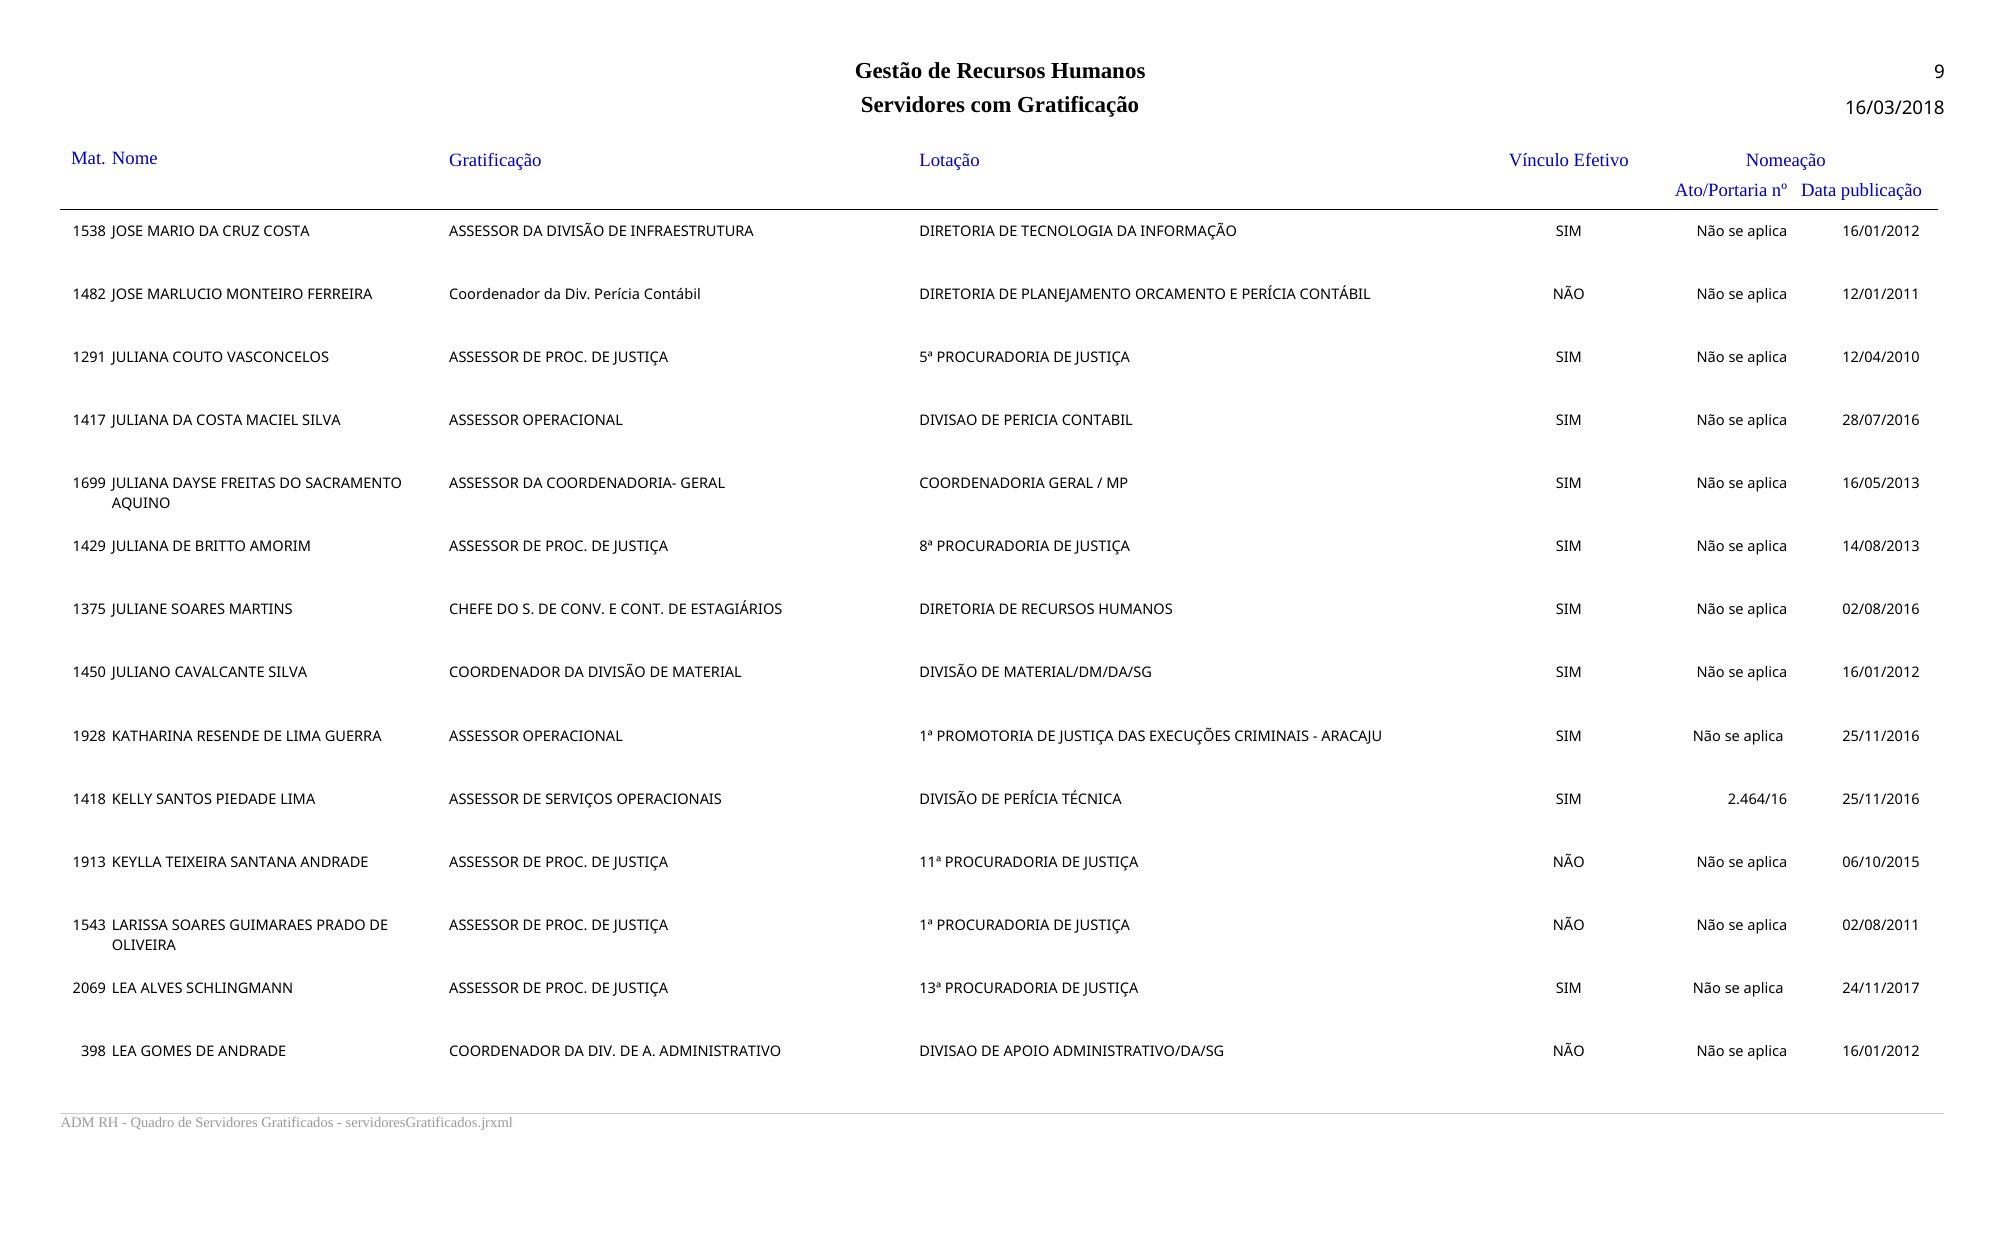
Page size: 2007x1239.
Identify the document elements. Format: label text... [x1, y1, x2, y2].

table_cell 12/01/2011 [1793, 284, 1919, 312]
table_cell [910, 312, 919, 326]
table_cell [440, 1070, 449, 1083]
table_cell [1486, 662, 1495, 691]
table_cell 24/11/2017 [1793, 978, 1919, 1006]
table_cell 1543 [9, 915, 106, 943]
table_cell Nomeação [1649, 149, 1922, 178]
table_cell [1787, 410, 1792, 438]
table_cell [440, 978, 449, 1006]
table_cell [440, 578, 449, 596]
table_cell [910, 220, 919, 249]
table_cell [1920, 725, 2007, 754]
table_cell [910, 410, 919, 438]
table_cell [910, 852, 919, 880]
table_cell [1486, 943, 1495, 957]
table_cell [1920, 915, 2007, 943]
table_cell [440, 641, 449, 659]
table_cell [106, 599, 112, 628]
table_cell [910, 1083, 919, 1101]
table_cell [106, 1041, 112, 1069]
table_cell [910, 915, 919, 943]
table_cell [0, 59, 213, 85]
table_cell [1920, 536, 2007, 564]
table_cell 8ª PROCURADORIA DE JUSTIÇA [919, 536, 1486, 596]
table_cell [1945, 59, 2007, 85]
table_cell [910, 754, 919, 767]
table_cell [0, 284, 9, 312]
table_cell NÃO [1495, 284, 1642, 326]
table_cell [1787, 789, 1792, 817]
table_cell ASSESSOR OPERACIONAL [449, 725, 910, 785]
table_cell [1486, 565, 1495, 578]
table_cell [910, 536, 919, 564]
table_cell JOSE MARLUCIO MONTEIRO FERREIRA [112, 284, 440, 343]
table_cell ASSESSOR OPERACIONAL [449, 410, 910, 470]
table_cell [106, 220, 112, 249]
table_cell [1486, 754, 1495, 767]
table_cell [1486, 452, 2007, 470]
table_cell [106, 725, 112, 754]
table_cell [1642, 725, 1649, 754]
table_cell [1920, 284, 2007, 312]
table_cell [910, 725, 919, 754]
table_cell [440, 831, 449, 848]
table_cell [1642, 473, 1649, 501]
table_cell [910, 662, 919, 691]
table_cell [1486, 515, 2007, 533]
table_cell [910, 1041, 919, 1069]
table_cell 16/03/2018 [1790, 95, 1944, 123]
table_cell [440, 249, 449, 262]
table_cell [440, 347, 449, 375]
table_cell [1642, 1070, 2007, 1083]
table_cell [0, 149, 44, 177]
table_cell [440, 628, 449, 641]
table_cell [440, 389, 449, 407]
table_cell [0, 978, 9, 1006]
table_cell [0, 599, 9, 628]
table_cell [0, 211, 2007, 220]
table_cell [0, 754, 112, 767]
table_cell [0, 515, 112, 533]
table_cell LEA ALVES SCHLINGMANN [112, 978, 440, 1038]
table_cell [1486, 389, 2007, 407]
table_cell [106, 915, 112, 943]
table_cell Não se aplica [1649, 284, 1787, 312]
table_cell [440, 894, 449, 912]
table_cell [1642, 438, 2007, 452]
table_cell 14/08/2013 [1793, 536, 1919, 564]
table_cell [1486, 628, 1495, 641]
table_cell [1920, 789, 2007, 817]
table_cell NÃO [1495, 1041, 1642, 1083]
table_cell [0, 501, 112, 515]
table_cell [1642, 284, 1649, 312]
table_cell [0, 1070, 112, 1083]
table_cell SIM [1495, 662, 1642, 704]
table_cell [910, 438, 919, 452]
table_cell DIVISAO DE APOIO ADMINISTRATIVO/DA/SG [919, 1041, 1486, 1101]
table_cell [440, 817, 449, 831]
table_cell 1375 [9, 599, 106, 628]
table_cell Coordenador da Div. Perícia Contábil [449, 284, 910, 343]
table_cell Não se aplica [1649, 852, 1787, 880]
table_cell [440, 915, 449, 943]
table_cell [910, 831, 919, 848]
table_cell [1486, 1006, 1495, 1020]
table_cell [1486, 312, 1495, 326]
table_cell [0, 1101, 2007, 1113]
table_cell [0, 565, 112, 578]
table_cell [0, 1113, 60, 1137]
table_cell [1486, 704, 2007, 722]
table_cell [1486, 375, 1495, 389]
table_cell [1486, 1041, 1495, 1069]
table_cell 1538 [9, 220, 106, 249]
table_cell [0, 1083, 112, 1101]
table_cell [1642, 501, 2007, 515]
table_cell [0, 628, 112, 641]
table_cell [1642, 536, 1649, 564]
table_cell [910, 704, 919, 722]
table_cell [0, 326, 112, 343]
table_cell [1787, 473, 1792, 501]
table_cell [440, 536, 449, 564]
table_cell [106, 149, 112, 177]
table_cell [1642, 978, 1649, 1006]
table_cell [910, 957, 919, 975]
table_cell [440, 1006, 449, 1020]
table_cell [1920, 662, 2007, 691]
table_cell SIM [1495, 536, 1642, 578]
table_cell [910, 263, 919, 280]
table_cell [1486, 978, 1495, 1006]
table_cell ASSESSOR DE PROC. DE JUSTIÇA [449, 536, 910, 596]
table_cell [440, 768, 449, 785]
table_cell [0, 943, 112, 957]
table_cell [1642, 347, 1649, 375]
table_cell [440, 599, 449, 628]
table_cell [0, 957, 112, 975]
table_cell [910, 628, 919, 641]
table_header Nome [112, 147, 199, 177]
table_cell [106, 347, 112, 375]
table_cell [1642, 915, 1649, 943]
table_cell DIVISAO DE PERICIA CONTABIL [919, 410, 1486, 470]
table_cell [1486, 536, 1495, 564]
table_cell [1486, 599, 1495, 628]
table_cell LARISSA SOARES GUIMARAES PRADO DE OLIVEIRA [112, 915, 440, 975]
table_cell 25/11/2016 [1793, 725, 1919, 754]
table_cell DIRETORIA DE TECNOLOGIA DA INFORMAÇÃO [919, 220, 1486, 280]
table_cell 1699 [9, 473, 106, 501]
table_cell [199, 149, 449, 177]
table_cell [1642, 628, 2007, 641]
table_cell SIM [1495, 599, 1642, 641]
table_cell [1642, 662, 1649, 691]
table_cell [910, 149, 919, 177]
table_cell [440, 515, 449, 533]
table_cell [0, 123, 2007, 147]
table_cell [1486, 641, 2007, 659]
table_cell [0, 641, 112, 659]
table_cell [106, 473, 112, 501]
table_cell 5ª PROCURADORIA DE JUSTIÇA [919, 347, 1486, 407]
table_cell [1642, 149, 1649, 177]
table_cell [1642, 1041, 1649, 1069]
table_cell [1920, 599, 2007, 628]
table_cell 13ª PROCURADORIA DE JUSTIÇA [919, 978, 1486, 1038]
table_cell [1642, 565, 2007, 578]
table_cell 2.464/16 [1649, 789, 1787, 817]
table_cell 1429 [9, 536, 106, 564]
table_cell [0, 852, 9, 880]
table_cell Não se aplica [1649, 410, 1787, 438]
table_cell NÃO [1495, 915, 1642, 957]
table_cell [440, 691, 449, 704]
table_cell KATHARINA RESENDE DE LIMA GUERRA [112, 725, 440, 785]
table_cell [106, 978, 112, 1006]
table_cell [0, 1041, 9, 1069]
table_cell [910, 452, 919, 470]
table_cell JULIANO CAVALCANTE SILVA [112, 662, 440, 722]
table_cell [0, 1020, 112, 1038]
table_cell SIM [1495, 220, 1642, 262]
table_cell [1486, 789, 1495, 817]
table_cell 398 [9, 1041, 106, 1069]
table_cell Não se aplica [1649, 473, 1787, 501]
table_cell [1486, 149, 1495, 177]
table_cell [910, 880, 919, 894]
table_cell [0, 410, 9, 438]
table_cell JULIANA DA COSTA MACIEL SILVA [112, 410, 440, 470]
table_cell [0, 768, 112, 785]
table_cell [910, 473, 919, 501]
table_cell [1486, 915, 1495, 943]
table_cell [0, 85, 2007, 91]
table_cell 02/08/2011 [1793, 915, 1919, 943]
table_cell [1642, 817, 2007, 831]
table_cell [0, 817, 112, 831]
table_cell DIVISÃO DE PERÍCIA TÉCNICA [919, 789, 1486, 848]
table_cell 1417 [9, 410, 106, 438]
table_cell 1450 [9, 662, 106, 691]
table_cell 1913 [9, 852, 106, 880]
table_cell [0, 915, 9, 943]
table_cell [1486, 347, 1495, 375]
table_cell 25/11/2016 [1793, 789, 1919, 817]
table_cell [440, 375, 449, 389]
table_cell [1787, 978, 1792, 1006]
table_cell SIM [1495, 789, 1642, 831]
table_cell [106, 789, 112, 817]
table_cell [910, 284, 919, 312]
table_cell [106, 284, 112, 312]
table_cell [1486, 691, 1495, 704]
table_cell Não se aplica [1649, 536, 1787, 564]
table_cell ASSESSOR DE PROC. DE JUSTIÇA [449, 978, 910, 1038]
table_cell ASSESSOR DE PROC. DE JUSTIÇA [449, 347, 910, 407]
table_cell [910, 347, 919, 375]
table_cell [440, 410, 449, 438]
table_cell [440, 565, 449, 578]
table_cell [1642, 599, 1649, 628]
table_cell [440, 852, 449, 880]
table_cell [910, 894, 919, 912]
table_cell [440, 1041, 449, 1069]
table_cell [910, 515, 919, 533]
table_cell [910, 943, 919, 957]
table_cell [1486, 473, 1495, 501]
table_cell [1642, 312, 2007, 326]
table_cell Não se aplica [1649, 599, 1787, 628]
table_cell [440, 284, 449, 312]
table_cell 02/08/2016 [1793, 599, 1919, 628]
table_cell 2069 [9, 978, 106, 1006]
table_cell 28/07/2016 [1793, 410, 1919, 438]
table_cell Gestão de Recursos Humanos [213, 57, 1787, 85]
table_cell [1642, 220, 1649, 249]
table_cell [1787, 536, 1792, 564]
table_cell CHEFE DO S. DE CONV. E CONT. DE ESTAGIÁRIOS [449, 599, 910, 659]
table_cell [440, 789, 449, 817]
table_cell 16/01/2012 [1793, 662, 1919, 691]
table_cell [910, 565, 919, 578]
table_cell Não se aplica [1649, 725, 1787, 754]
table_cell JULIANA DE BRITTO AMORIM [112, 536, 440, 596]
table_cell [1787, 852, 1792, 880]
table_cell [1486, 326, 2007, 343]
table_cell [440, 326, 449, 343]
table_cell [1642, 852, 1649, 880]
table_cell [440, 473, 449, 501]
table_cell [0, 1006, 112, 1020]
table_cell [106, 536, 112, 564]
table_cell [910, 578, 919, 596]
table_cell [0, 578, 112, 596]
table_cell [0, 179, 1649, 208]
table_cell [440, 1020, 449, 1038]
table_cell COORDENADOR DA DIVISÃO DE MATERIAL [449, 662, 910, 722]
table_cell NÃO [1495, 852, 1642, 894]
table_cell [910, 641, 919, 659]
table_cell [0, 691, 112, 704]
table_cell 1291 [9, 347, 106, 375]
table_cell [910, 249, 919, 262]
table_cell [1486, 852, 1495, 880]
table_cell [1642, 691, 2007, 704]
table_cell [440, 312, 449, 326]
table_cell [0, 312, 112, 326]
table_cell 1482 [9, 284, 106, 312]
table_cell [440, 704, 449, 722]
table_cell [0, 704, 112, 722]
table_cell [0, 894, 112, 912]
table_cell [1486, 263, 2007, 280]
table_cell DIRETORIA DE PLANEJAMENTO ORCAMENTO E PERÍCIA CONTÁBIL [919, 284, 1486, 343]
table_cell [1486, 957, 2007, 975]
table_cell [1787, 220, 1792, 249]
table_cell [1486, 284, 1495, 312]
table_cell [1486, 880, 1495, 894]
table_cell [0, 263, 112, 280]
table_cell [440, 438, 449, 452]
table_cell 06/10/2015 [1793, 852, 1919, 880]
table_cell [1486, 817, 1495, 831]
table_cell KEYLLA TEIXEIRA SANTANA ANDRADE [112, 852, 440, 912]
table_cell [1642, 249, 2007, 262]
table_cell [0, 389, 112, 407]
table_cell [1920, 1041, 2007, 1069]
table_cell ADM RH - Quadro de Servidores Gratificados - servidoresGratificados.jrxml [60, 1114, 1944, 1137]
table_cell 9 [1790, 59, 1944, 85]
table_cell SIM [1495, 978, 1642, 1020]
table_cell Não se aplica [1649, 915, 1787, 943]
table_cell [1920, 410, 2007, 438]
table_cell KELLY SANTOS PIEDADE LIMA [112, 789, 440, 848]
table_cell [1486, 1020, 2007, 1038]
table_cell SIM [1495, 725, 1642, 767]
table_cell Não se aplica [1649, 978, 1787, 1006]
table_cell [1787, 599, 1792, 628]
table_cell [910, 789, 919, 817]
table_cell 1ª PROCURADORIA DE JUSTIÇA [919, 915, 1486, 975]
table_cell [910, 375, 919, 389]
table_cell [1486, 501, 1495, 515]
table_cell COORDENADOR DA DIV. DE A. ADMINISTRATIVO [449, 1041, 910, 1101]
table_cell Lotação [919, 149, 1486, 178]
table_cell COORDENADORIA GERAL / MP [919, 473, 1486, 533]
table_cell ASSESSOR DE PROC. DE JUSTIÇA [449, 852, 910, 912]
table_cell Data publicação [1787, 179, 1922, 208]
table_cell [0, 831, 112, 848]
table_cell [0, 880, 112, 894]
table_cell [1486, 410, 1495, 438]
table_cell [440, 725, 449, 754]
table_cell [106, 662, 112, 691]
table_cell [1642, 880, 2007, 894]
table_cell [1920, 347, 2007, 375]
table_cell [0, 438, 112, 452]
table_cell [0, 95, 213, 123]
table_cell [1920, 220, 2007, 249]
table_cell [1920, 852, 2007, 880]
table_cell [440, 880, 449, 894]
table_cell [0, 249, 112, 262]
table_cell [1642, 789, 1649, 817]
table_cell [440, 662, 449, 691]
table_cell SIM [1495, 410, 1642, 452]
table_cell Servidores com Gratificação [213, 91, 1787, 123]
table_cell [1787, 347, 1792, 375]
table_cell [1486, 894, 2007, 912]
table_cell [106, 410, 112, 438]
table_cell JOSE MARIO DA CRUZ COSTA [112, 220, 440, 280]
table_cell JULIANE SOARES MARTINS [112, 599, 440, 659]
table_cell Não se aplica [1649, 347, 1787, 375]
table_cell [1486, 1070, 1495, 1083]
table_cell [0, 789, 9, 817]
table_cell [1642, 1006, 2007, 1020]
table_cell ASSESSOR DE PROC. DE JUSTIÇA [449, 915, 910, 975]
table_cell [440, 957, 449, 975]
table_cell 16/05/2013 [1793, 473, 1919, 501]
table_cell [910, 1006, 919, 1020]
table_cell 1928 [9, 725, 106, 754]
table_cell [0, 220, 9, 249]
table_cell SIM [1495, 473, 1642, 515]
table_cell [0, 347, 9, 375]
table_cell [1642, 410, 1649, 438]
table_cell ASSESSOR DA DIVISÃO DE INFRAESTRUTURA [449, 220, 910, 280]
table_cell Não se aplica [1649, 1041, 1787, 1069]
table_cell [440, 452, 449, 470]
table_cell [440, 754, 449, 767]
table_cell JULIANA COUTO VASCONCELOS [112, 347, 440, 407]
table_cell [1486, 725, 1495, 754]
table_cell [1945, 1113, 2007, 1137]
table_cell [440, 263, 449, 280]
table_cell [440, 501, 449, 515]
table_cell [1920, 978, 2007, 1006]
table_cell [910, 501, 919, 515]
table_cell ASSESSOR DE SERVIÇOS OPERACIONAIS [449, 789, 910, 848]
table_header [0, 0, 2007, 57]
table_cell Não se aplica [1649, 220, 1787, 249]
table_cell 11ª PROCURADORIA DE JUSTIÇA [919, 852, 1486, 912]
table_cell [0, 452, 112, 470]
table_cell [910, 599, 919, 628]
table_cell [440, 1083, 449, 1101]
table_cell 1418 [9, 789, 106, 817]
table_cell [1922, 179, 2007, 208]
table_cell 16/01/2012 [1793, 220, 1919, 249]
table_cell [1920, 473, 2007, 501]
table_cell ASSESSOR DA COORDENADORIA- GERAL [449, 473, 910, 533]
table_cell Não se aplica [1649, 662, 1787, 691]
table_cell [910, 1020, 919, 1038]
table_cell [440, 220, 449, 249]
table_cell [1642, 375, 2007, 389]
table_cell LEA GOMES DE ANDRADE [112, 1041, 440, 1101]
table_cell [1922, 149, 2007, 177]
table_cell [1486, 438, 1495, 452]
table_cell [1787, 284, 1792, 312]
table_cell [910, 768, 919, 785]
table_cell [1486, 249, 1495, 262]
table_cell Vínculo Efetivo [1495, 149, 1642, 178]
table_cell DIVISÃO DE MATERIAL/DM/DA/SG [919, 662, 1486, 722]
table_cell [1486, 220, 1495, 249]
table_cell [910, 1070, 919, 1083]
table_cell [910, 817, 919, 831]
table_cell 1ª PROMOTORIA DE JUSTIÇA DAS EXECUÇÕES CRIMINAIS - ARACAJU [919, 725, 1486, 785]
table_cell DIRETORIA DE RECURSOS HUMANOS [919, 599, 1486, 659]
table_cell 12/04/2010 [1793, 347, 1919, 375]
table_cell [0, 725, 9, 754]
table_cell JULIANA DAYSE FREITAS DO SACRAMENTO AQUINO [112, 473, 440, 533]
table_cell [106, 852, 112, 880]
table_cell [1642, 754, 2007, 767]
table_header Mat. [44, 147, 106, 177]
table_cell [1486, 768, 2007, 785]
table_cell Gratificação [449, 149, 910, 178]
table_cell 16/01/2012 [1793, 1041, 1919, 1069]
table_cell [1486, 578, 2007, 596]
table_cell [0, 662, 9, 691]
table_cell [440, 943, 449, 957]
table_cell [1642, 943, 2007, 957]
table_cell [1787, 1041, 1792, 1069]
table_cell [910, 326, 919, 343]
table_cell [0, 375, 112, 389]
table_cell Ato/Portaria nº [1649, 179, 1787, 208]
table_cell SIM [1495, 347, 1642, 389]
table_cell [1787, 915, 1792, 943]
table_cell [910, 978, 919, 1006]
table_cell [1486, 1083, 2007, 1101]
table_cell [910, 691, 919, 704]
table_cell [910, 389, 919, 407]
table_cell [1945, 95, 2007, 123]
table_cell [1486, 831, 2007, 848]
table_cell [1787, 662, 1792, 691]
table_cell [1787, 725, 1792, 754]
table_cell [0, 536, 9, 564]
table_cell [0, 473, 9, 501]
